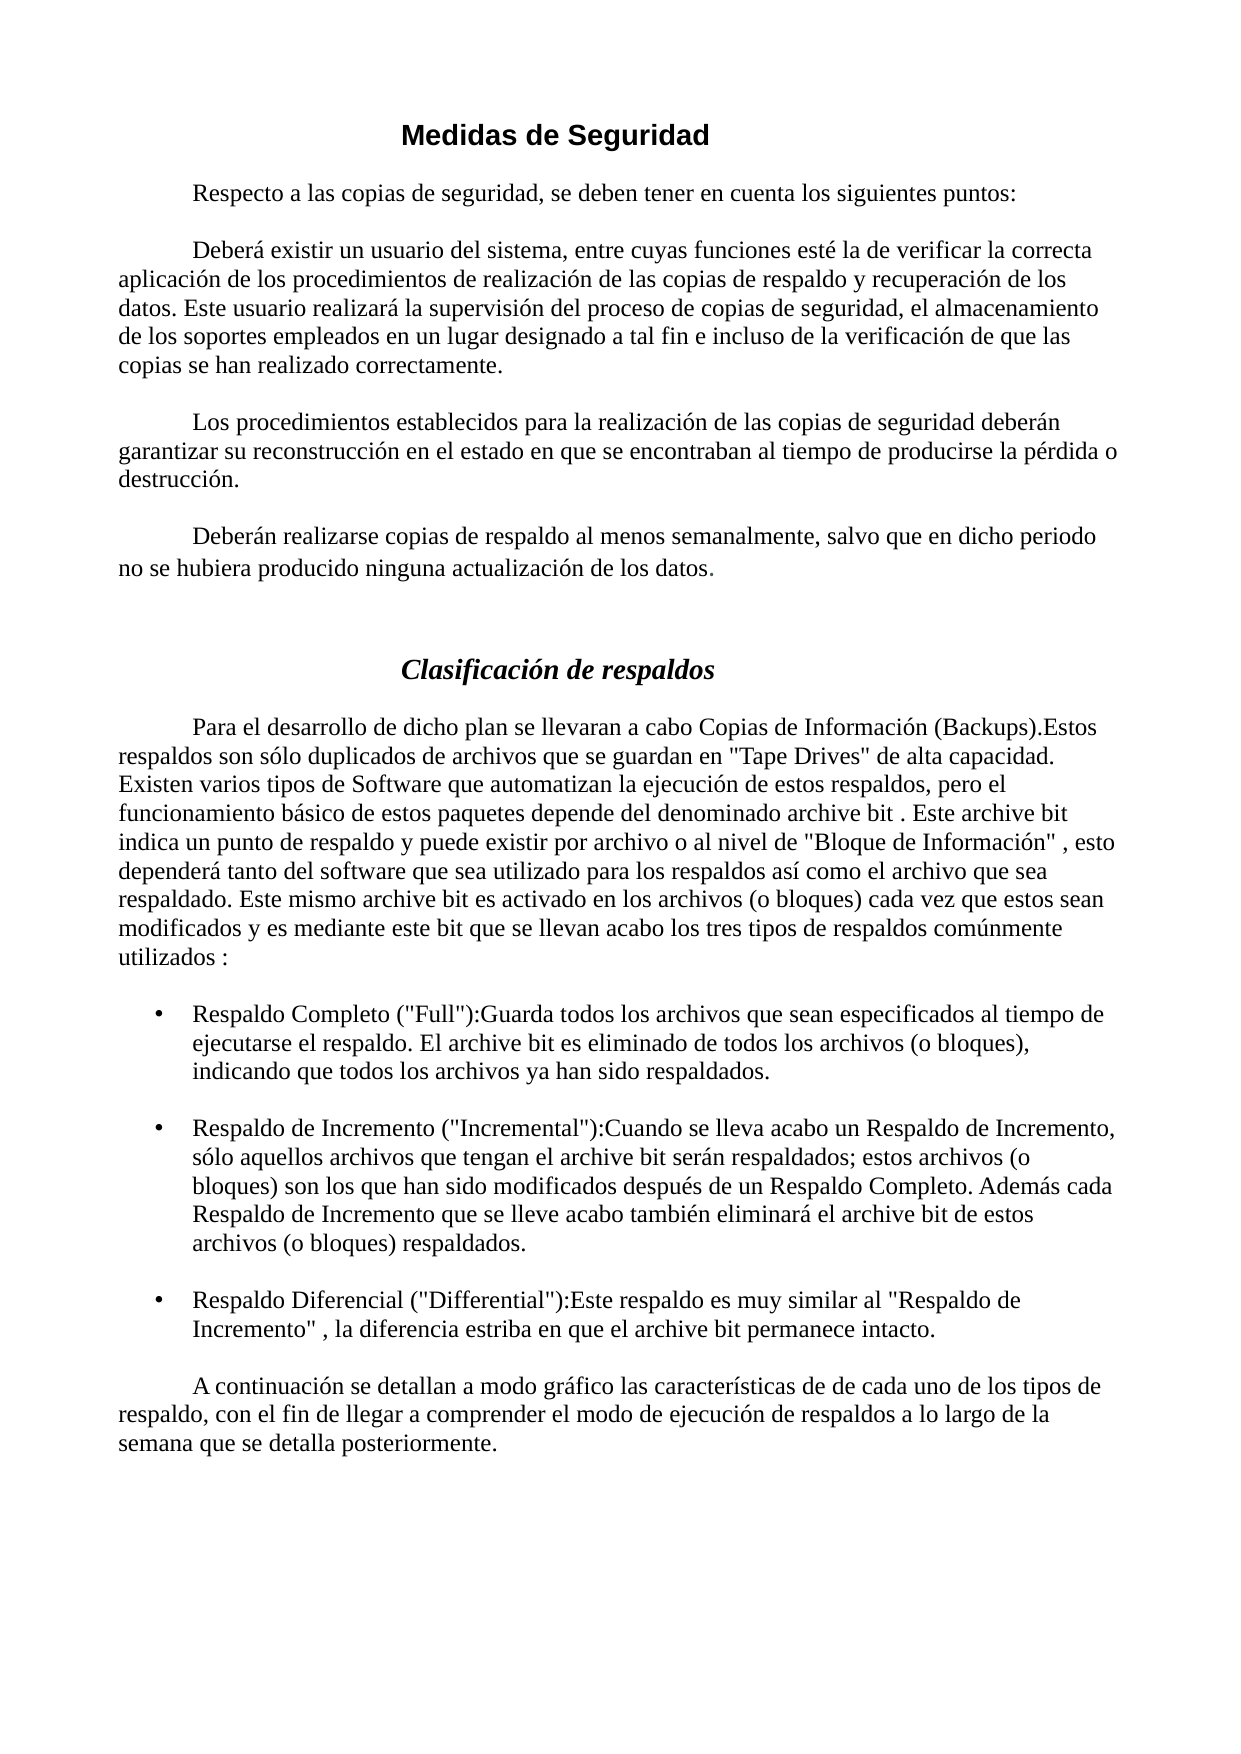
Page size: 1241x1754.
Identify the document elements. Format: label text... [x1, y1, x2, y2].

list Respaldo Diferencial ("Differential"):Este respaldo es muy similar al "Respaldo de Incremento" , la diferencia estriba en que el archive bit permanece intacto. [154, 1285, 1122, 1343]
text A continuación se detallan a modo gráfico las características de de cada uno de los tipos de respaldo, con el fin de llegar a comprender el modo de ejecución de respaldos a lo largo de la semana que se detalla posteriormente. [118, 1371, 1122, 1457]
text Para el desarrollo de dicho plan se llevaran a cabo Copias de Información (Backups).Estos respaldos son sólo duplicados de archivos que se guardan en "Tape Drives" de alta capacidad. Existen varios tipos de Software que automatizan la ejecución de estos respaldos, pero el funcionamiento básico de estos paquetes depende del denominado archive bit . Este archive bit indica un punto de respaldo y puede existir por archivo o al nivel de "Bloque de Información" , esto dependerá tanto del software que sea utilizado para los respaldos así como el archivo que sea respaldado. Este mismo archive bit es activado en los archivos (o bloques) cada vez que estos sean modificados y es mediante este bit que se llevan acabo los tres tipos de respaldos comúnmente utilizados : [118, 712, 1122, 971]
subtitle Medidas de Seguridad [118, 118, 1122, 152]
text Respecto a las copias de seguridad, se deben tener en cuenta los siguientes puntos: [118, 178, 1122, 207]
list Respaldo Completo ("Full"):Guarda todos los archivos que sean especificados al tiempo de ejecutarse el respaldo. El archive bit es eliminado de todos los archivos (o bloques), indicando que todos los archivos ya han sido respaldados. [154, 999, 1122, 1085]
text Deberán realizarse copias de respaldo al menos semanalmente, salvo que en dicho periodo no se hubiera producido ninguna actualización de los datos. [118, 521, 1122, 584]
list Respaldo de Incremento ("Incremental"):Cuando se lleva acabo un Respaldo de Incremento, sólo aquellos archivos que tengan el archive bit serán respaldados; estos archivos (o bloques) son los que han sido modificados después de un Respaldo Completo. Además cada Respaldo de Incremento que se lleve acabo también eliminará el archive bit de estos archivos (o bloques) respaldados. [154, 1113, 1122, 1257]
text Los procedimientos establecidos para la realización de las copias de seguridad deberán garantizar su reconstrucción en el estado en que se encontraban al tiempo de producirse la pérdida o destrucción. [118, 407, 1122, 493]
subtitle Clasificación de respaldos [118, 652, 1122, 686]
text Deberá existir un usuario del sistema, entre cuyas funciones esté la de verificar la correcta aplicación de los procedimientos de realización de las copias de respaldo y recuperación de los datos. Este usuario realizará la supervisión del proceso de copias de seguridad, el almacenamiento de los soportes empleados en un lugar designado a tal fin e incluso de la verificación de que las copias se han realizado correctamente. [118, 235, 1122, 379]
